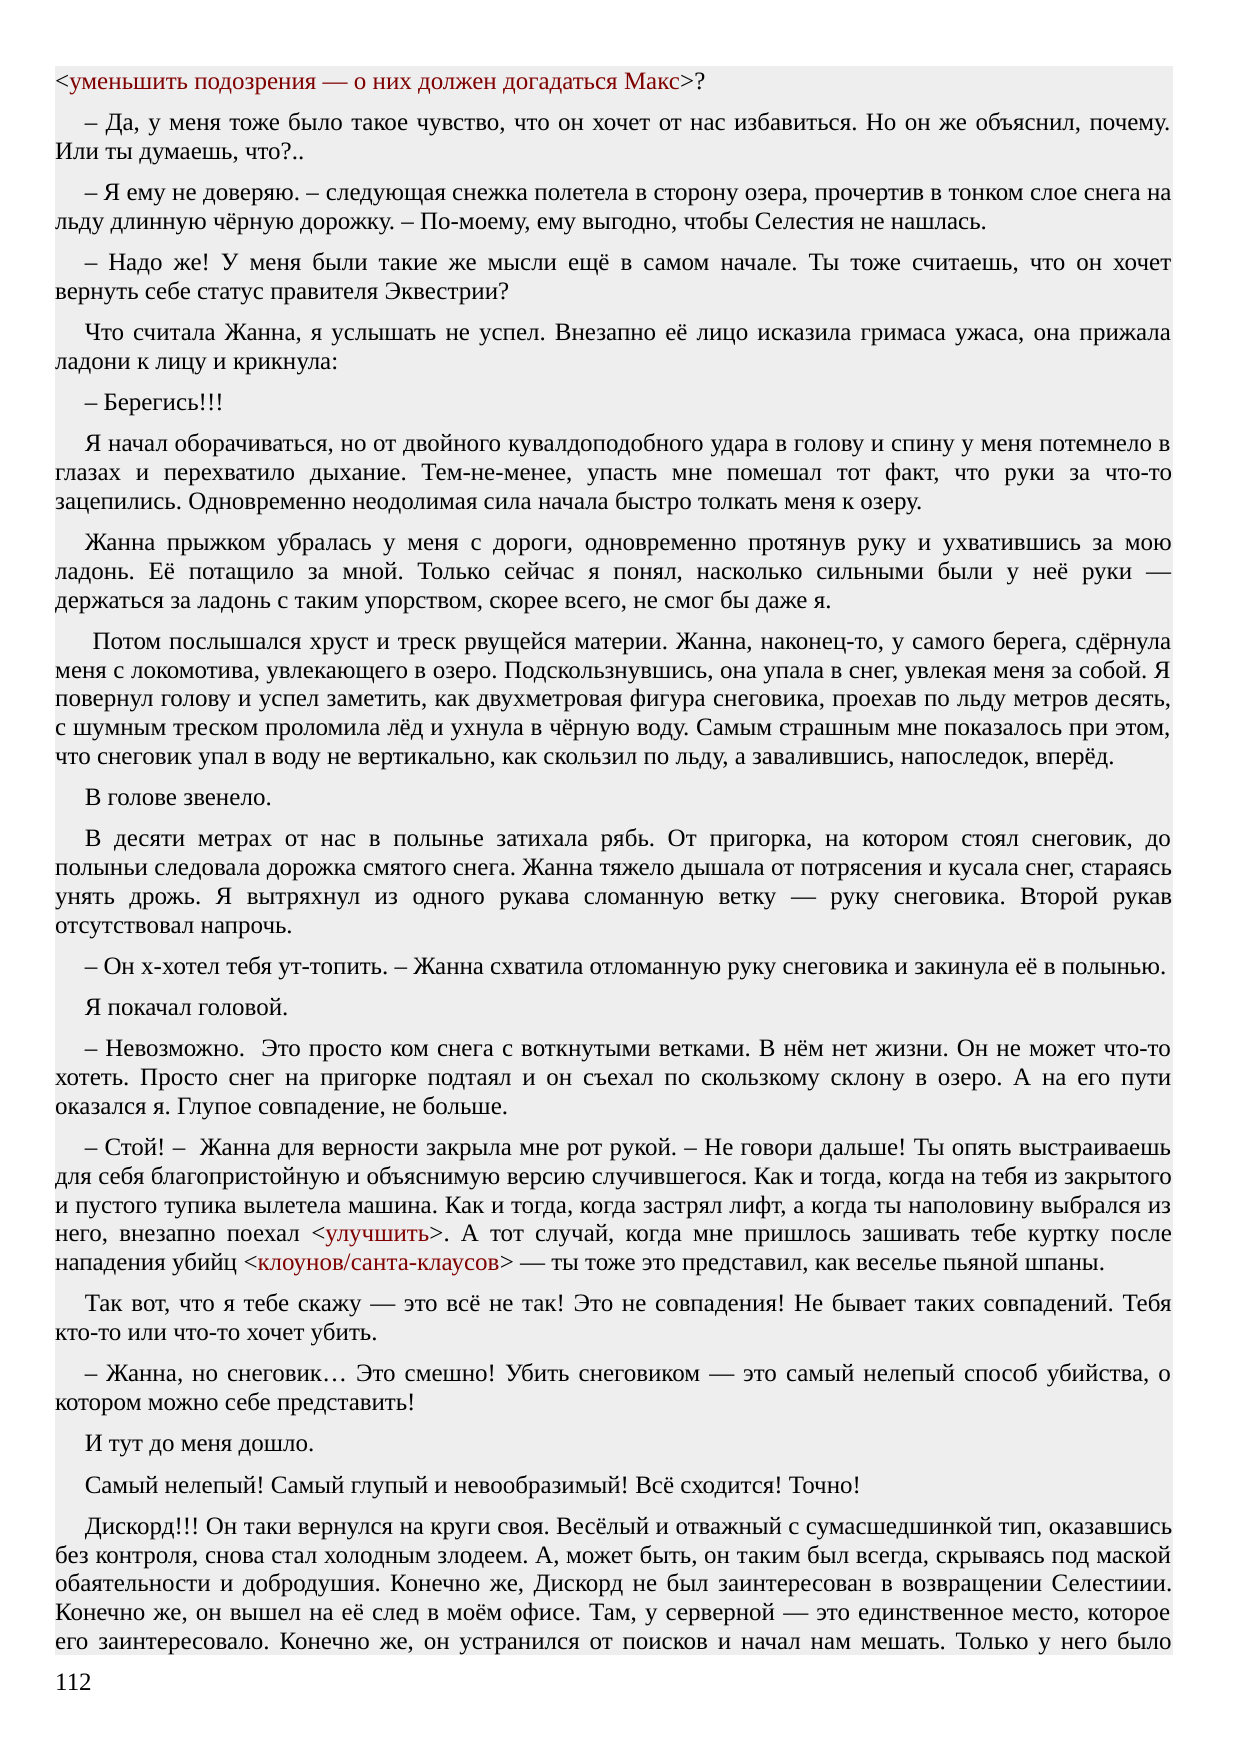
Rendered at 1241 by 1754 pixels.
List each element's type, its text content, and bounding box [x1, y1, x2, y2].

text Что считала Жанна, я услышать не успел. Внезапно её лицо исказила гримаса ужаса, она прижала ладони к лицу и крикнула: [55, 317, 1173, 375]
text И тут до меня дошло. [55, 1428, 1173, 1457]
text Жанна прыжком убралась у меня с дороги, одновременно протянув руку и ухватившись за мою ладонь. Её потащило за мной. Только сейчас я понял, насколько сильными были у неё руки — держаться за ладонь с таким упорством, скорее всего, не смог бы даже я. [55, 527, 1173, 613]
text – Да, у меня тоже было такое чувство, что он хочет от нас избавиться. Но он же объяснил, почему. Или ты думаешь, что?.. [55, 107, 1173, 165]
text – Берегись!!! [55, 387, 1173, 416]
text Так вот, что я тебе скажу — это всё не так! Это не совпадения! Не бывает таких совпадений. Тебя кто-то или что-то хочет убить. [55, 1288, 1173, 1346]
text Самый нелепый! Самый глупый и невообразимый! Всё сходится! Точно! [55, 1470, 1173, 1498]
text Я начал оборачиваться, но от двойного кувалдоподобного удара в голову и спину у меня потемнело в глазах и перехватило дыхание. Тем-не-менее, упасть мне помешал тот факт, что руки за что-то зацепились. Одновременно неодолимая сила начала быстро толкать меня к озеру. [55, 428, 1173, 515]
text – Я ему не доверяю. – следующая снежка полетела в сторону озера, прочертив в тонком слое снега на льду длинную чёрную дорожку. – По-моему, ему выгодно, чтобы Селестия не нашлась. [55, 177, 1173, 235]
text Дискорд!!! Он таки вернулся на круги своя. Весёлый и отважный с сумасшедшинкой тип, оказавшись без контроля, снова стал холодным злодеем. А, может быть, он таким был всегда, скрываясь под маской обаятельности и добродушия. Конечно же, Дискорд не был заинтересован в возвращении Селестиии. Конечно же, он вышел на её след в моём офисе. Там, у серверной — это единственное место, которое его заинтересовало. Конечно же, он устранился от поисков и начал нам мешать. Только у него было [55, 1511, 1173, 1655]
text <уменьшить подозрения — о них должен догадаться Макс>? [55, 66, 1173, 95]
text Потом послышался хруст и треск рвущейся материи. Жанна, наконец-то, у самого берега, сдёрнула меня с локомотива, увлекающего в озеро. Подскользнувшись, она упала в снег, увлекая меня за собой. Я повернул голову и успел заметить, как двухметровая фигура снеговика, проехав по льду метров десять, с шумным треском проломила лёд и ухнула в чёрную воду. Самым страшным мне показалось при этом, что снеговик упал в воду не вертикально, как скользил по льду, а завалившись, напоследок, вперёд. [55, 626, 1173, 770]
text Я покачал головой. [55, 992, 1173, 1021]
text В голове звенело. [55, 782, 1173, 811]
text – Жанна, но снеговик… Это смешно! Убить снеговиком — это самый нелепый способ убийства, о котором можно себе представить! [55, 1358, 1173, 1416]
text – Надо же! У меня были такие же мысли ещё в самом начале. Ты тоже считаешь, что он хочет вернуть себе статус правителя Эквестрии? [55, 247, 1173, 305]
text – Он х-хотел тебя ут-топить. – Жанна схватила отломанную руку снеговика и закинула её в полынью. [55, 951, 1173, 980]
text – Невозможно. Это просто ком снега с воткнутыми ветками. В нём нет жизни. Он не может что-то хотеть. Просто снег на пригорке подтаял и он съехал по скользкому склону в озеро. А на его пути оказался я. Глупое совпадение, не больше. [55, 1033, 1173, 1120]
text – Стой! – Жанна для верности закрыла мне рот рукой. – Не говори дальше! Ты опять выстраиваешь для себя благопристойную и объяснимую версию случившегося. Как и тогда, когда на тебя из закрытого и пустого тупика вылетела машина. Как и тогда, когда застрял лифт, а когда ты наполовину выбрался из него, внезапно поехал <улучшить>. А тот случай, когда мне пришлось зашивать тебе куртку после нападения убийц <клоунов/санта-клаусов> — ты тоже это представил, как веселье пьяной шпаны. [55, 1132, 1173, 1276]
text В десяти метрах от нас в полынье затихала рябь. От пригорка, на котором стоял снеговик, до полыньи следовала дорожка смятого снега. Жанна тяжело дышала от потрясения и кусала снег, стараясь унять дрожь. Я вытряхнул из одного рукава сломанную ветку — руку снеговика. Второй рукав отсутствовал напрочь. [55, 823, 1173, 938]
